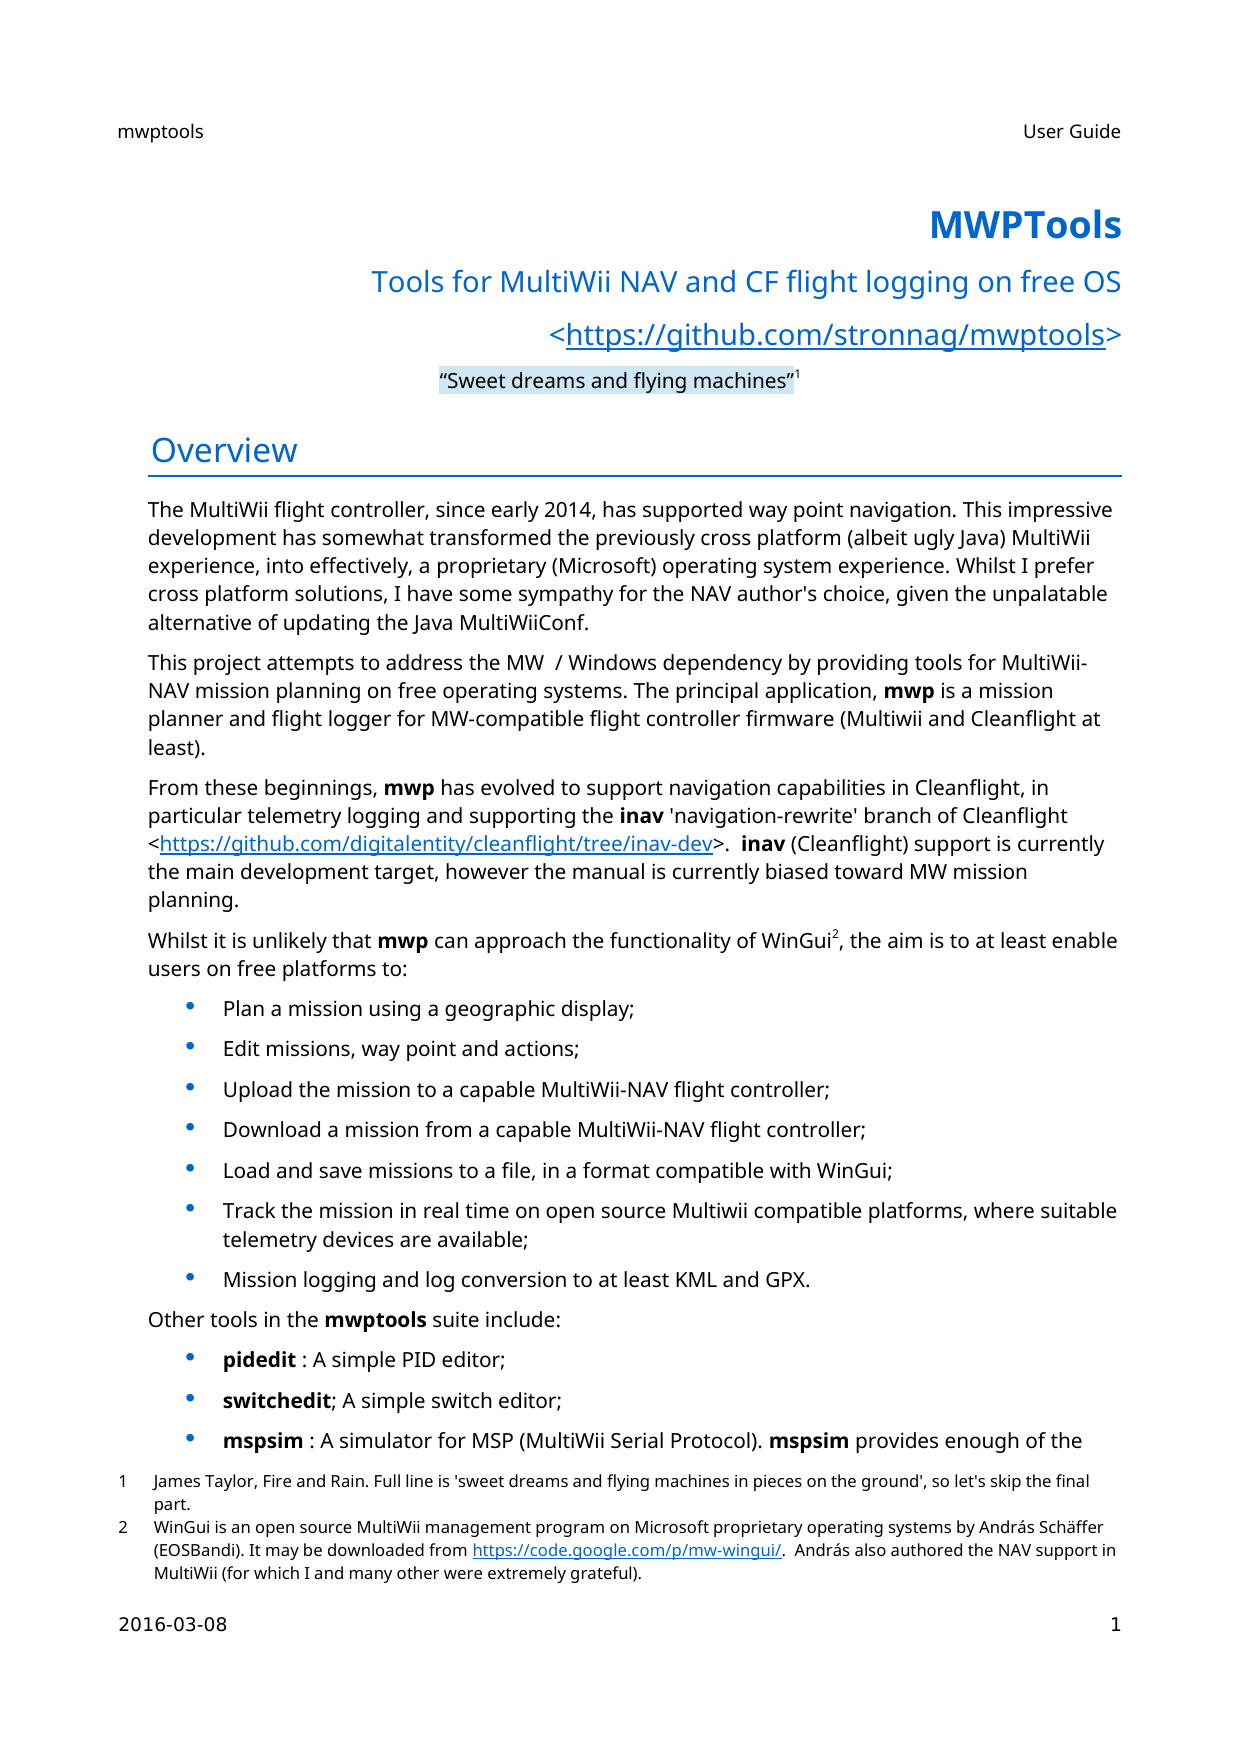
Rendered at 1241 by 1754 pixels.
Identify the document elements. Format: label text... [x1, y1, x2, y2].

subtitle Overview [148, 424, 1122, 475]
list Other tools in the mwptools suite include: [148, 1305, 1122, 1333]
subtitle Tools for MultiWii NAV and CF flight logging on free OS [118, 262, 1122, 301]
text WinGui is an open source MultiWii management program on Microsoft proprietary operating systems by András Schäffer (EOSBandi). It may be downloaded from https://code.google.com/p/mw-wingui/. András also authored the NAV support in MultiWii (for which I and many other were extremely grateful). [118, 1515, 1122, 1584]
list pidedit : A simple PID editor; [185, 1345, 1122, 1374]
list mspsim : A simulator for MSP (MultiWii Serial Protocol). mspsim provides enough of the [185, 1426, 1122, 1455]
text “Sweet dreams and flying machines” [177, 366, 1063, 394]
text The MultiWii flight controller, since early 2014, has supported way point navigation. This impressive development has somewhat transformed the previously cross platform (albeit ugly Java) MultiWii experience, into effectively, a proprietary (Microsoft) operating system experience. Whilst I prefer cross platform solutions, I have some sympathy for the NAV author's choice, given the unpalatable alternative of updating the Java MultiWiiConf. [148, 495, 1122, 636]
list Mission logging and log conversion to at least KML and GPX. [185, 1265, 1122, 1293]
title MWPTools [118, 198, 1122, 249]
text Whilst it is unlikely that mwp can approach the functionality of WinGui, the aim is to at least enable users on free platforms to: [148, 926, 1122, 982]
list Upload the mission to a capable MultiWii-NAV flight controller; [185, 1075, 1122, 1103]
text From these beginnings, mwp has evolved to support navigation capabilities in Cleanflight, in particular telemetry logging and supporting the inav 'navigation-rewrite' branch of Cleanflight <https://github.com/digitalentity/cleanflight/tree/inav-dev>. inav (Cleanflight) support is currently the main development target, however the manual is currently biased toward MW mission planning. [148, 773, 1122, 914]
text This project attempts to address the MW / Windows dependency by providing tools for MultiWii-NAV mission planning on free operating systems. The principal application, mwp is a mission planner and flight logger for MW-compatible flight controller firmware (Multiwii and Cleanflight at least). [148, 648, 1122, 761]
list Plan a mission using a geographic display; [185, 994, 1122, 1023]
subtitle <https://github.com/stronnag/mwptools> [118, 314, 1122, 354]
list Download a mission from a capable MultiWii-NAV flight controller; [185, 1115, 1122, 1144]
list switchedit; A simple switch editor; [185, 1386, 1122, 1414]
list Track the mission in real time on open source Multiwii compatible platforms, where suitable telemetry devices are available; [185, 1196, 1122, 1253]
list Load and save missions to a file, in a format compatible with WinGui; [185, 1156, 1122, 1184]
text James Taylor, Fire and Rain. Full line is 'sweet dreams and flying machines in pieces on the ground', so let's skip the final part. [118, 1469, 1122, 1515]
list Edit missions, way point and actions; [185, 1034, 1122, 1063]
